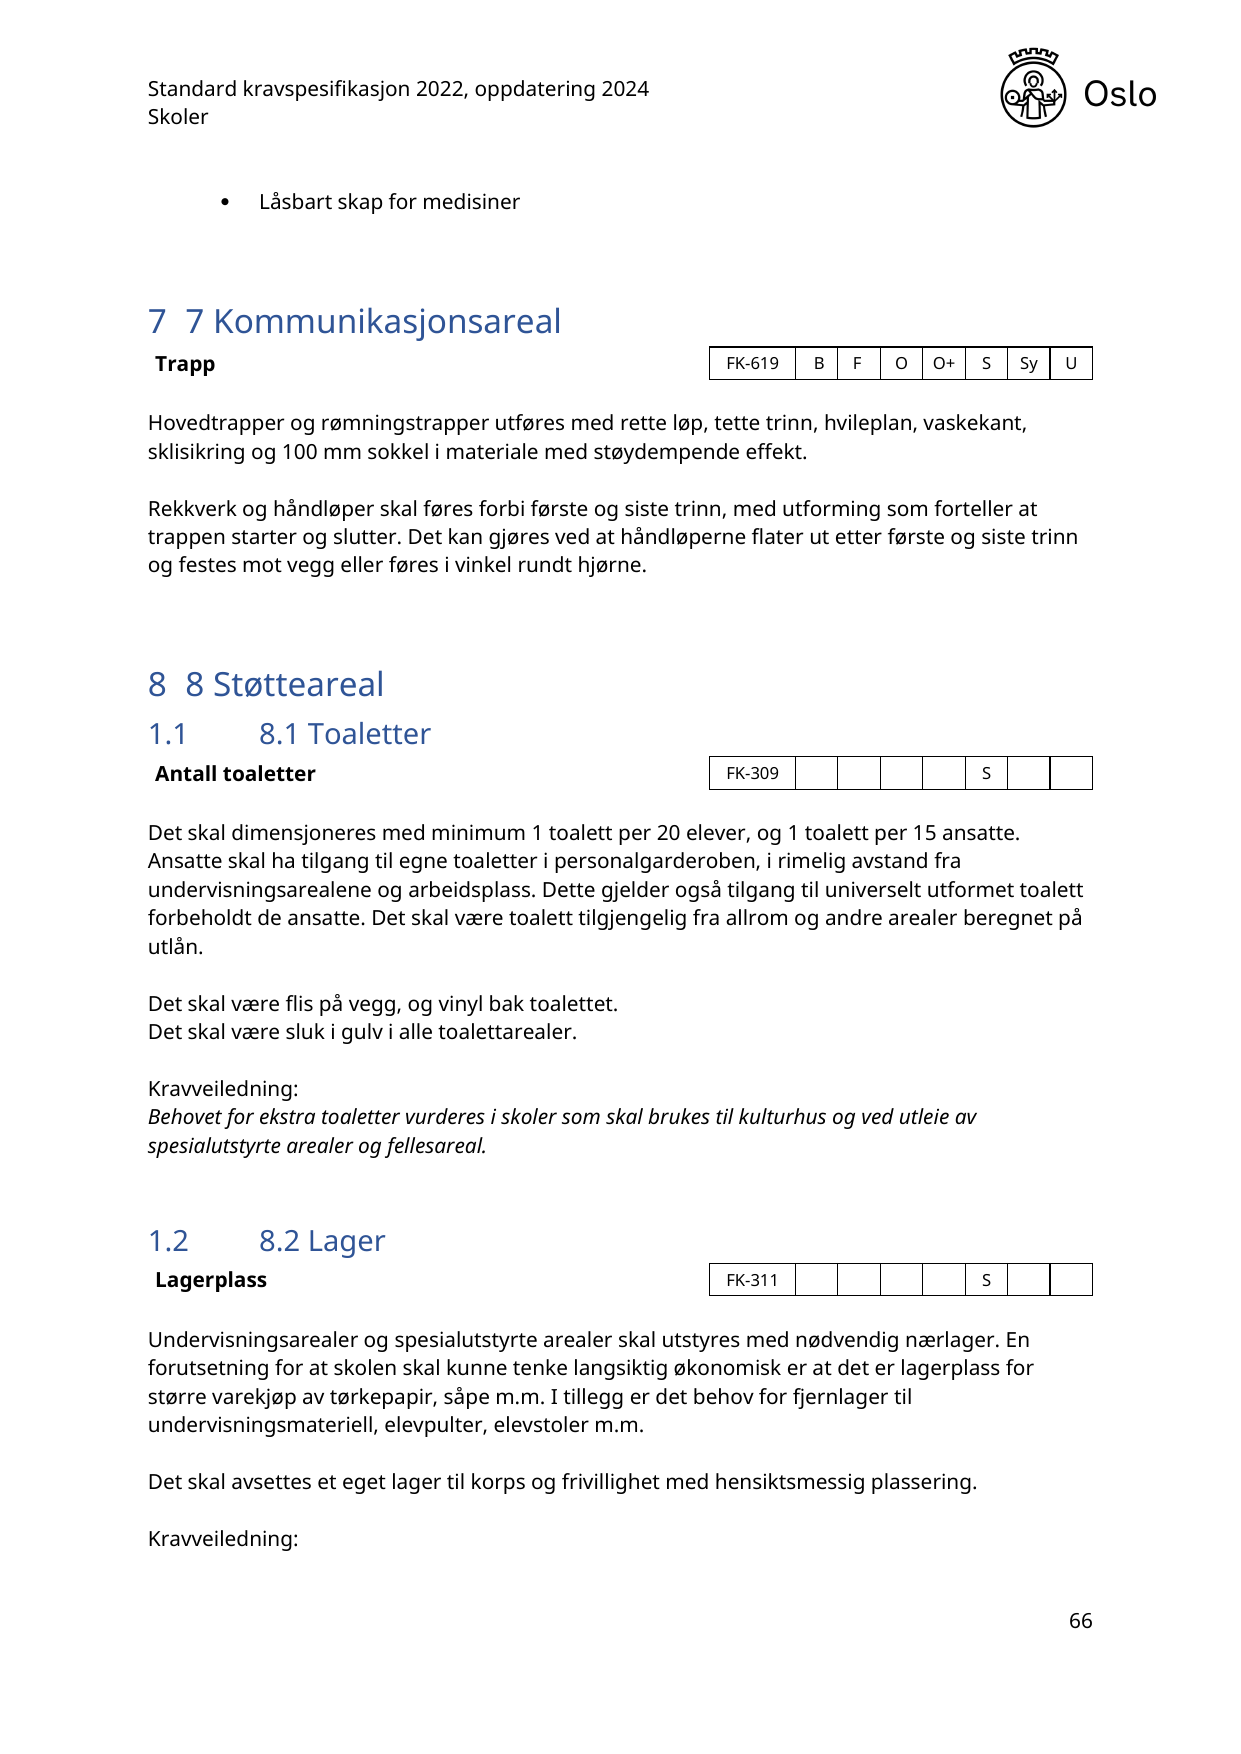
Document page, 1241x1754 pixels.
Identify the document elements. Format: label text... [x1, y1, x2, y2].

table_header Antall toaletter [148, 756, 709, 789]
table_header [796, 757, 837, 789]
table_header FK-311 [710, 1264, 795, 1295]
subtitle 8 Støtteareal [148, 661, 1093, 706]
table_header [923, 1264, 965, 1295]
table_header B [796, 348, 837, 379]
table_header [796, 1264, 837, 1295]
table_header [1051, 1264, 1092, 1295]
subtitle 7 Kommunikasjonsareal [148, 298, 1093, 343]
table_header [923, 757, 965, 789]
text Kravveiledning: [148, 1524, 1093, 1552]
table_header O+ [923, 348, 965, 379]
text Rekkverk og håndløper skal føres forbi første og siste trinn, med utforming som forteller at trappen starter og slutter. Det kan gjøres ved at håndløperne flater ut etter første og siste trinn og festes mot vegg eller føres i vinkel rundt hjørne. [148, 494, 1093, 579]
text Behovet for ekstra toaletter vurderes i skoler som skal brukes til kulturhus og ved utleie av spesialutstyrte arealer og fellesareal. [148, 1102, 1093, 1159]
text Undervisningsarealer og spesialutstyrte arealer skal utstyres med nødvendig nærlager. En forutsetning for at skolen skal kunne tenke langsiktig økonomisk er at det er lagerplass for større varekjøp av tørkepapir, såpe m.m. I tillegg er det behov for fjernlager til undervisningsmateriell, elevpulter, elevstoler m.m. [148, 1325, 1093, 1439]
table_header S [966, 1264, 1007, 1295]
subtitle 8.2 Lager [148, 1220, 1093, 1260]
text Kravveiledning: [148, 1074, 1093, 1102]
table_header S [966, 348, 1007, 379]
subtitle 8.1 Toaletter [148, 714, 1093, 753]
text Det skal være sluk i gulv i alle toalettarealer. [148, 1017, 1093, 1046]
table_header Sy [1008, 348, 1049, 379]
table_header F [838, 348, 880, 379]
table_header [838, 757, 880, 789]
table_header O [881, 348, 922, 379]
table_header Trapp [148, 346, 709, 379]
table_header [1008, 1264, 1049, 1295]
list Låsbart skap for medisiner [221, 187, 1093, 216]
table_header [1051, 757, 1092, 789]
table_header FK-309 [710, 757, 795, 789]
table_header [881, 757, 922, 789]
table_header [881, 1264, 922, 1295]
table_header U [1051, 348, 1092, 379]
text Det skal være flis på vegg, og vinyl bak toalettet. [148, 989, 1093, 1017]
table_header [1008, 757, 1049, 789]
text Det skal avsettes et eget lager til korps og frivillighet med hensiktsmessig plassering. [148, 1467, 1093, 1496]
table_header FK-619 [710, 348, 795, 379]
table_header S [966, 757, 1007, 789]
text Hovedtrapper og rømningstrapper utføres med rette løp, tette trinn, hvileplan, vaskekant, sklisikring og 100 mm sokkel i materiale med støydempende effekt. [148, 408, 1093, 465]
table_header Lagerplass [148, 1263, 709, 1295]
text Det skal dimensjoneres med minimum 1 toalett per 20 elever, og 1 toalett per 15 ansatte. Ansatte skal ha tilgang til egne toaletter i personalgarderoben, i rimelig avstand fra undervisningsarealene og arbeidsplass. Dette gjelder også tilgang til universelt utformet toalett forbeholdt de ansatte. Det skal være toalett tilgjengelig fra allrom og andre arealer beregnet på utlån. [148, 818, 1093, 960]
table_header [838, 1264, 880, 1295]
